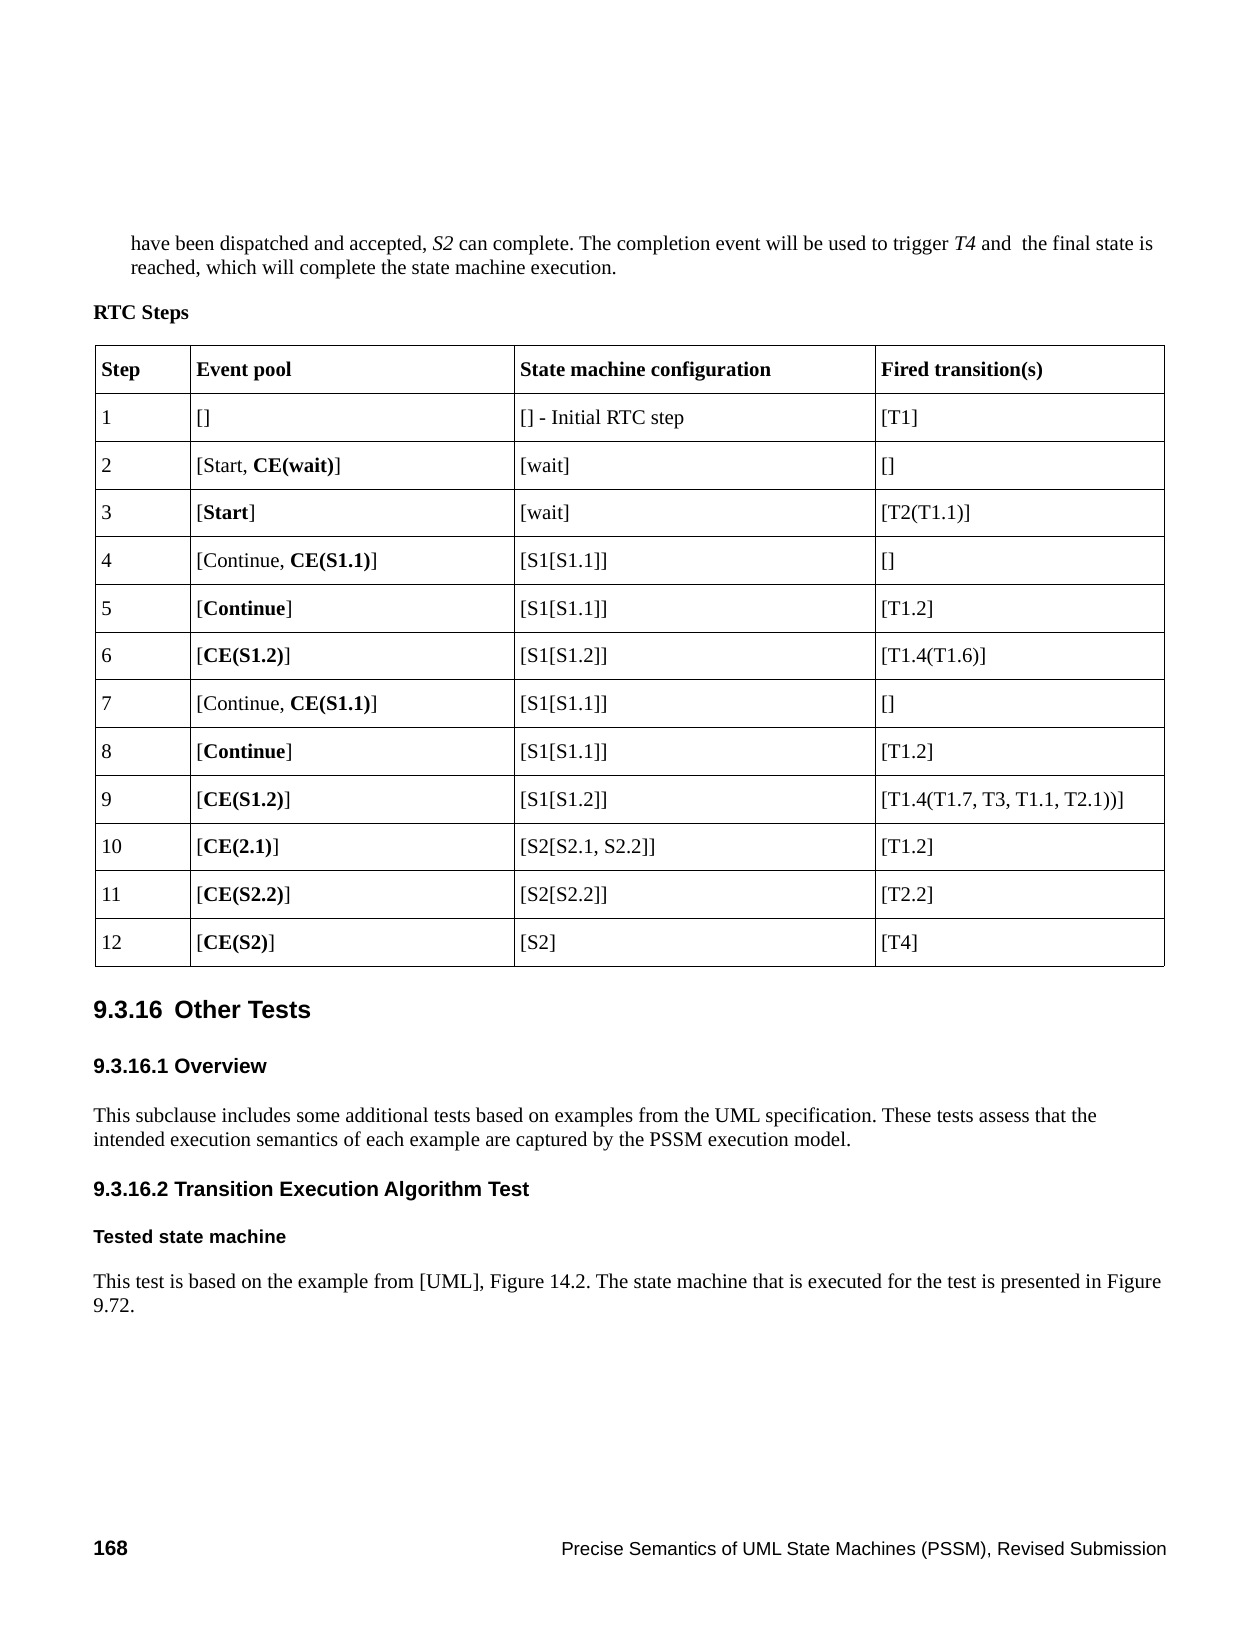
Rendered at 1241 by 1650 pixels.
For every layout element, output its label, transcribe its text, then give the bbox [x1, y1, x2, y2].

text have been dispatched and accepted, S2 can complete. The completion event will be used to trigger T4 and the final state is reached, which will complete the state machine execution. [131, 231, 1164, 279]
table_cell [96, 585, 190, 632]
table_cell [515, 394, 875, 441]
table_cell [876, 537, 1164, 584]
table_cell [515, 871, 875, 918]
table_cell [96, 537, 190, 584]
table_cell [191, 824, 514, 870]
table_cell [96, 442, 190, 488]
table_cell [876, 919, 1164, 966]
table_cell [191, 585, 514, 632]
table_cell [191, 490, 514, 536]
table_cell [876, 824, 1164, 870]
table_cell [515, 680, 875, 727]
table_cell [515, 776, 875, 822]
subtitle Other Tests [93, 995, 1164, 1024]
table_cell [96, 633, 190, 679]
table_cell [96, 871, 190, 918]
table_cell [191, 776, 514, 822]
table_cell [515, 442, 875, 488]
table_header [515, 346, 875, 393]
table_cell [96, 776, 190, 822]
table_cell [191, 537, 514, 584]
table_cell [876, 728, 1164, 775]
table_cell [191, 919, 514, 966]
text This subclause includes some additional tests based on examples from the UML specification. These tests assess that the intended execution semantics of each example are captured by the PSSM execution model. [93, 1103, 1164, 1151]
table_header [876, 346, 1164, 393]
table_cell [515, 490, 875, 536]
table_cell [876, 633, 1164, 679]
table_cell [876, 680, 1164, 727]
table_cell [515, 537, 875, 584]
table_header [191, 346, 514, 393]
table_cell [876, 776, 1164, 822]
table_cell [96, 919, 190, 966]
table_cell [876, 394, 1164, 441]
table_cell [876, 585, 1164, 632]
table_cell [96, 394, 190, 441]
table_cell [515, 728, 875, 775]
table_cell [191, 728, 514, 775]
table_cell [515, 633, 875, 679]
table_cell [515, 919, 875, 966]
table_cell [96, 680, 190, 727]
table_cell [515, 585, 875, 632]
table_header [96, 346, 190, 393]
table_cell [876, 490, 1164, 536]
table_cell [96, 728, 190, 775]
text RTC Steps [93, 300, 1164, 324]
table_cell [191, 442, 514, 488]
text This test is based on the example from [UML], Figure 14.2. The state machine that is executed for the test is presented in Figure 9.72. [93, 1269, 1164, 1317]
table_cell [191, 633, 514, 679]
table_cell [876, 442, 1164, 488]
subtitle Transition Execution Algorithm Test [93, 1176, 1164, 1201]
table_cell [191, 394, 514, 441]
subtitle Overview [93, 1053, 1164, 1078]
table_cell [191, 871, 514, 918]
table_cell [96, 490, 190, 536]
table_cell [515, 824, 875, 870]
table_cell [96, 824, 190, 870]
table_cell [191, 680, 514, 727]
table_cell [876, 871, 1164, 918]
subtitle Tested state machine [93, 1226, 1164, 1248]
